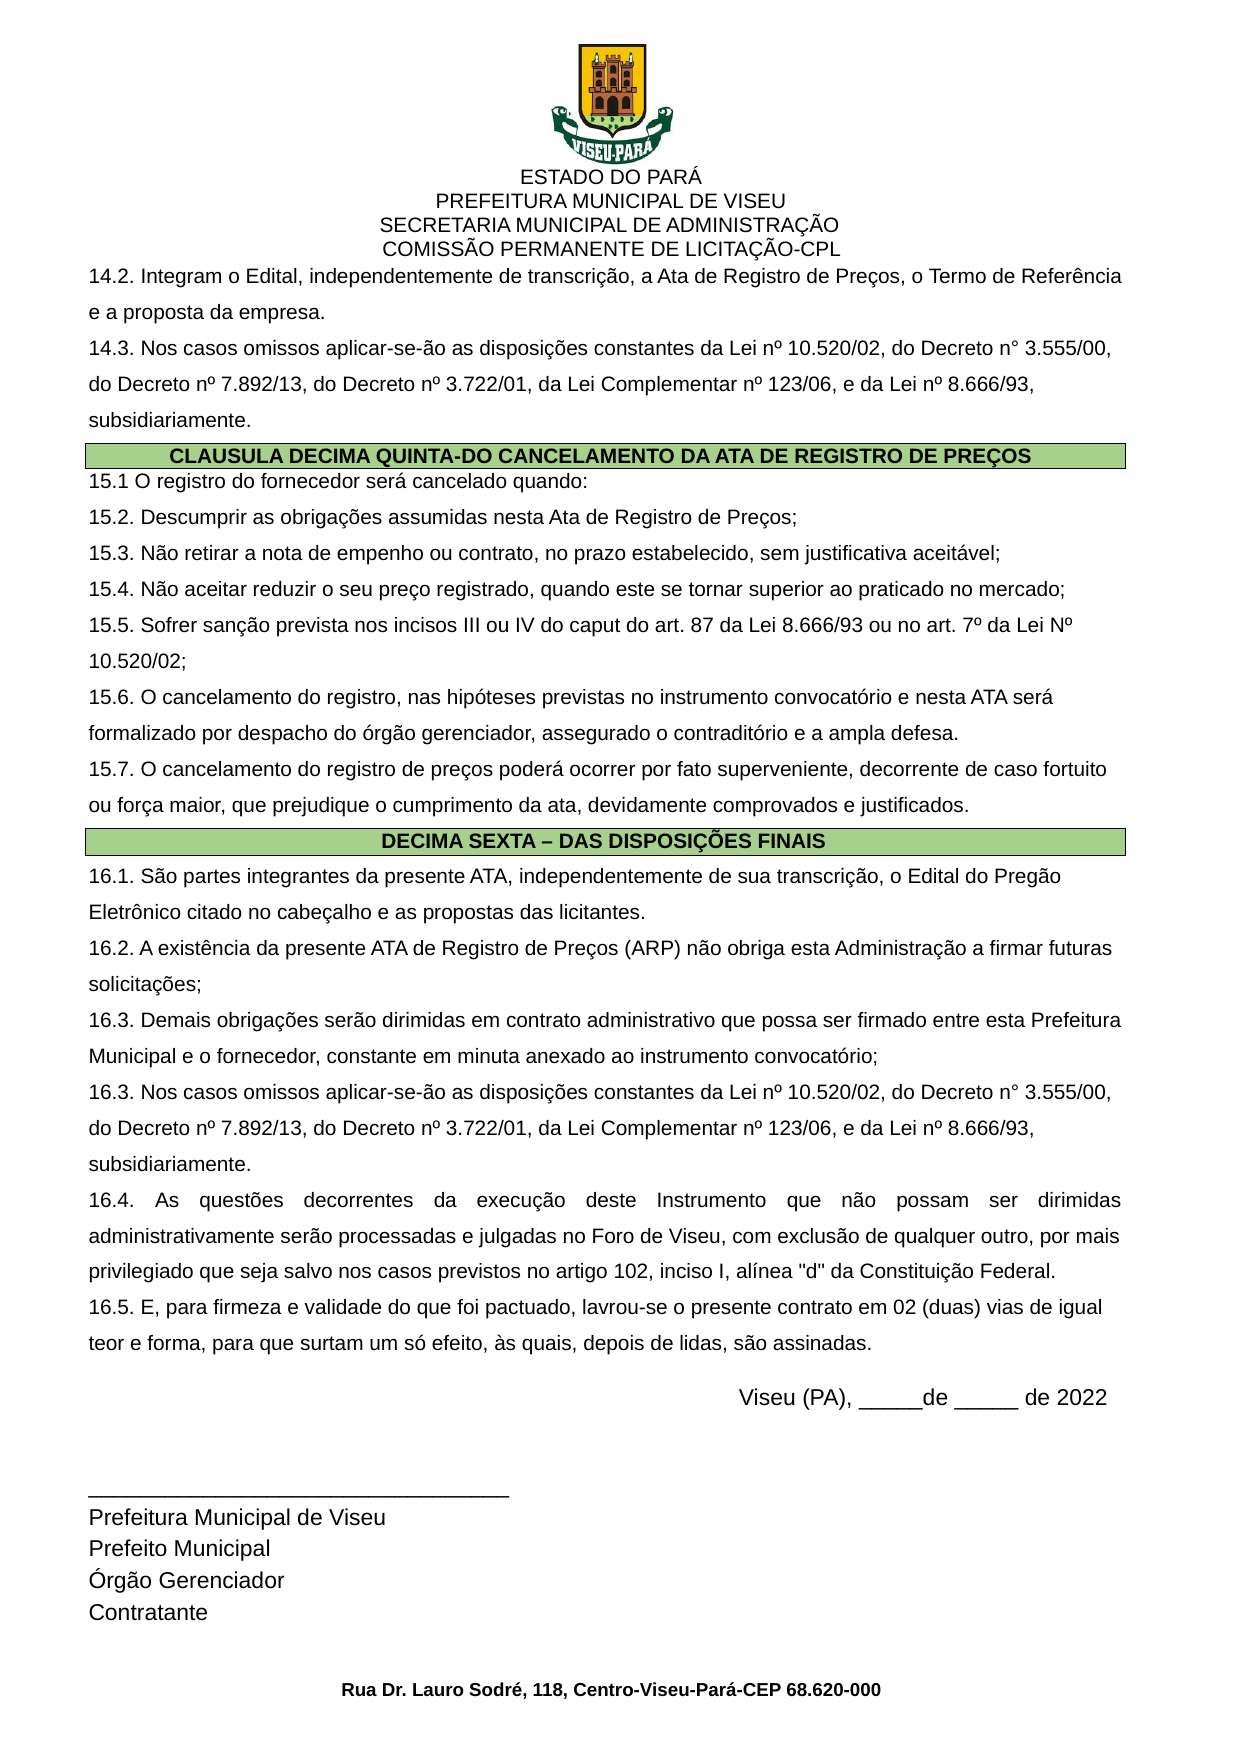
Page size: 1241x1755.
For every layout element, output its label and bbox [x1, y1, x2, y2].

picture [551, 44, 674, 165]
